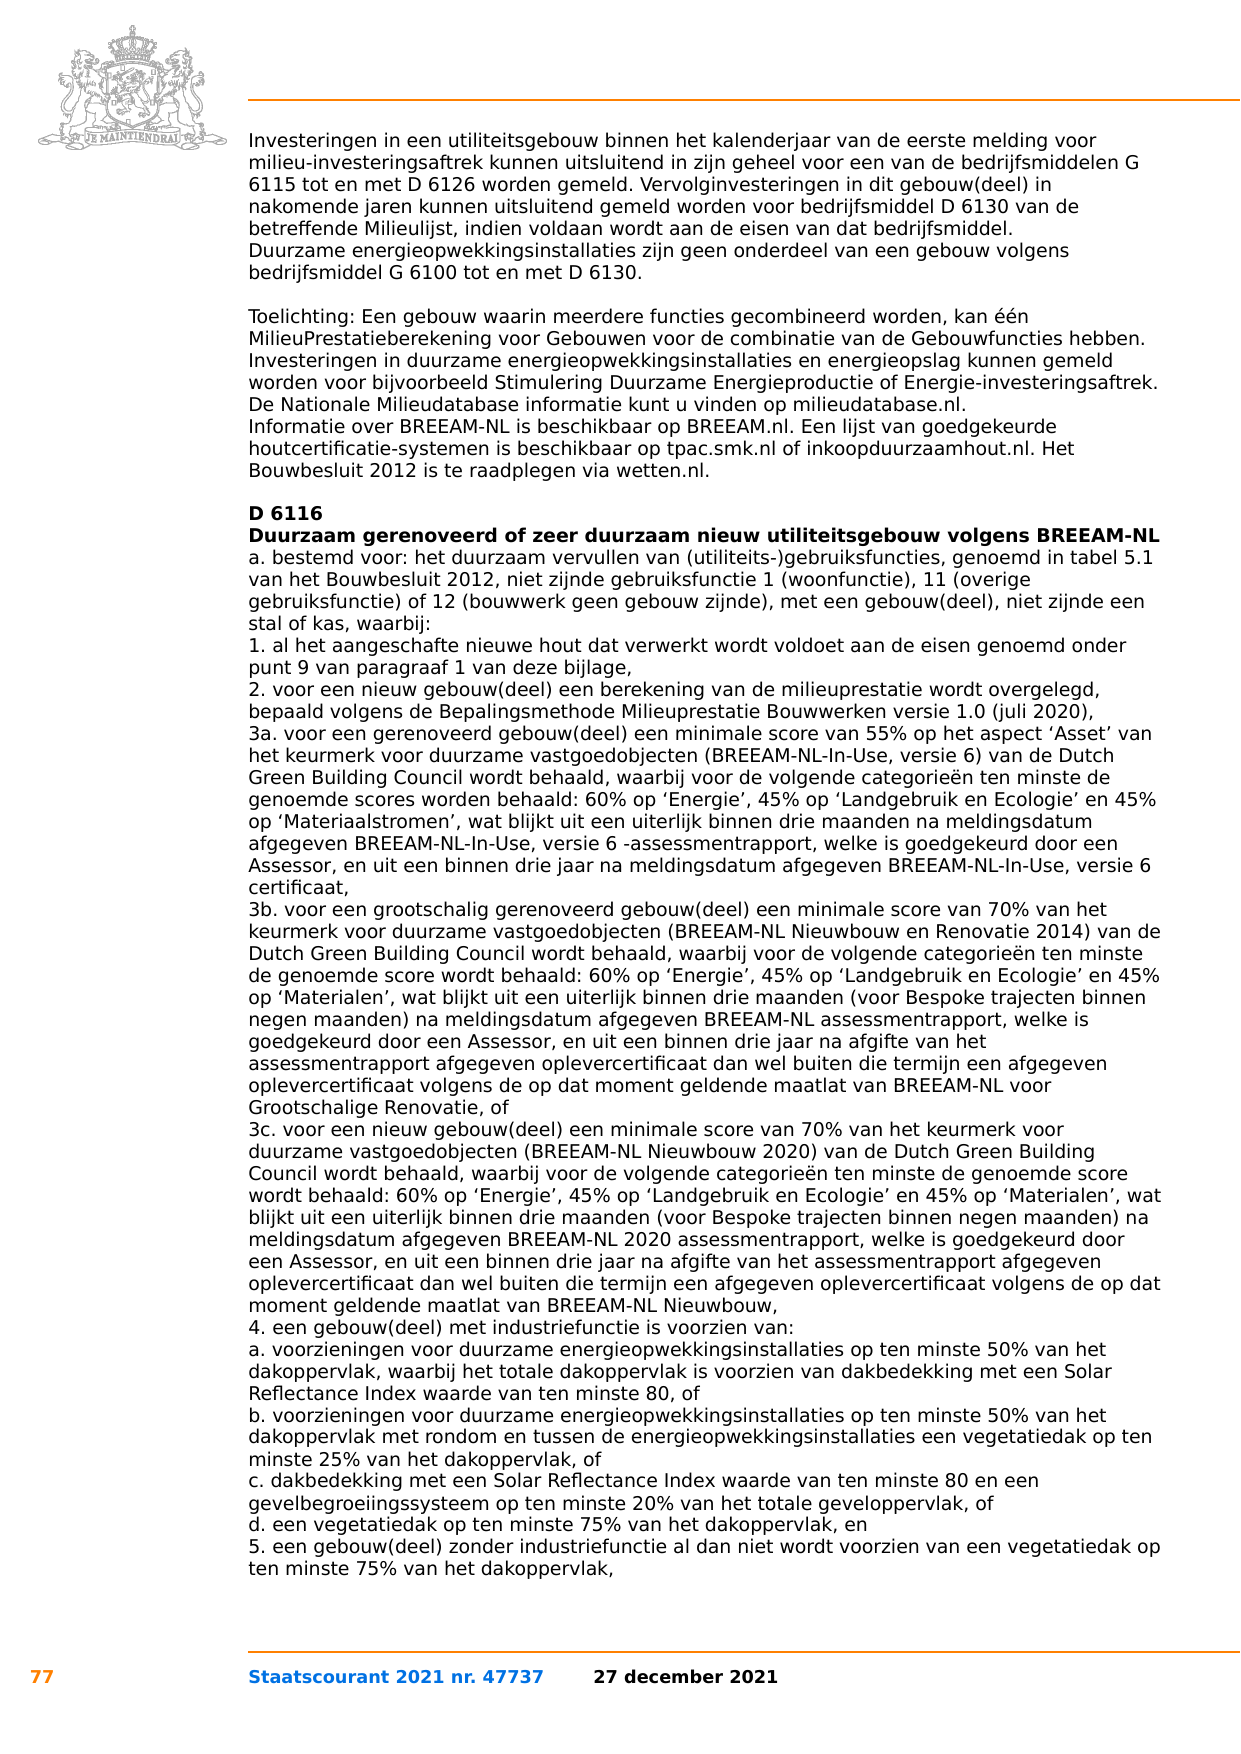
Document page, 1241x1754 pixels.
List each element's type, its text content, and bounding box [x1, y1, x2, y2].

text Informatie over BREEAM-NL is beschikbaar op BREEAM.nl. Een lijst van goedgekeurde houtcertificatie-systemen is beschikbaar op tpac.smk.nl of inkoopduurzaamhout.nl. Het Bouwbesluit 2012 is te raadplegen via wetten.nl. [248, 416, 1163, 481]
text D 6116 [248, 503, 1163, 525]
text Investeringen in een utiliteitsgebouw binnen het kalenderjaar van de eerste melding voor milieu-investeringsaftrek kunnen uitsluitend in zijn geheel voor een van de bedrijfsmiddelen G 6115 tot en met D 6126 worden gemeld. Vervolginvesteringen in dit gebouw(deel) in nakomende jaren kunnen uitsluitend gemeld worden voor bedrijfsmiddel D 6130 van de betreffende Milieulijst, indien voldaan wordt aan de eisen van dat bedrijfsmiddel. [248, 130, 1163, 240]
text 4. een gebouw(deel) met industriefunctie is voorzien van: [248, 1317, 1163, 1338]
text Duurzaam gerenoveerd of zeer duurzaam nieuw utiliteitsgebouw volgens BREEAM-NL [248, 525, 1163, 547]
text 1. al het aangeschafte nieuwe hout dat verwerkt wordt voldoet aan de eisen genoemd onder punt 9 van paragraaf 1 van deze bijlage, [248, 635, 1163, 679]
picture [38, 25, 227, 150]
text d. een vegetatiedak op ten minste 75% van het dakoppervlak, en [248, 1514, 1163, 1536]
text Toelichting: Een gebouw waarin meerdere functies gecombineerd worden, kan één MilieuPrestatieberekening voor Gebouwen voor de combinatie van de Gebouwfuncties hebben. Investeringen in duurzame energieopwekkingsinstallaties en energieopslag kunnen gemeld worden voor bijvoorbeeld Stimulering Duurzame Energieproductie of Energie-investeringsaftrek. De Nationale Milieudatabase informatie kunt u vinden op milieudatabase.nl. [248, 306, 1163, 416]
text a. bestemd voor: het duurzaam vervullen van (utiliteits-)gebruiksfuncties, genoemd in tabel 5.1 van het Bouwbesluit 2012, niet zijnde gebruiksfunctie 1 (woonfunctie), 11 (overige gebruiksfunctie) of 12 (bouwwerk geen gebouw zijnde), met een gebouw(deel), niet zijnde een stal of kas, waarbij: [248, 547, 1163, 635]
text Duurzame energieopwekkingsinstallaties zijn geen onderdeel van een gebouw volgens bedrijfsmiddel G 6100 tot en met D 6130. [248, 240, 1163, 284]
text c. dakbedekking met een Solar Reflectance Index waarde van ten minste 80 en een gevelbegroeiingssysteem op ten minste 20% van het totale geveloppervlak, of [248, 1470, 1163, 1514]
text 2. voor een nieuw gebouw(deel) een berekening van de milieuprestatie wordt overgelegd, bepaald volgens de Bepalingsmethode Milieuprestatie Bouwwerken versie 1.0 (juli 2020), [248, 679, 1163, 723]
text a. voorzieningen voor duurzame energieopwekkingsinstallaties op ten minste 50% van het dakoppervlak, waarbij het totale dakoppervlak is voorzien van dakbedekking met een Solar Reflectance Index waarde van ten minste 80, of [248, 1338, 1163, 1404]
text 3c. voor een nieuw gebouw(deel) een minimale score van 70% van het keurmerk voor duurzame vastgoedobjecten (BREEAM-NL Nieuwbouw 2020) van de Dutch Green Building Council wordt behaald, waarbij voor de volgende categorieën ten minste de genoemde score wordt behaald: 60% op ‘Energie’, 45% op ‘Landgebruik en Ecologie’ en 45% op ‘Materialen’, wat blijkt uit een uiterlijk binnen drie maanden (voor Bespoke trajecten binnen negen maanden) na meldingsdatum afgegeven BREEAM-NL 2020 assessmentrapport, welke is goedgekeurd door een Assessor, en uit een binnen drie jaar na afgifte van het assessmentrapport afgegeven oplevercertificaat dan wel buiten die termijn een afgegeven oplevercertificaat volgens de op dat moment geldende maatlat van BREEAM-NL Nieuwbouw, [248, 1119, 1163, 1317]
text 3b. voor een grootschalig gerenoveerd gebouw(deel) een minimale score van 70% van het keurmerk voor duurzame vastgoedobjecten (BREEAM-NL Nieuwbouw en Renovatie 2014) van de Dutch Green Building Council wordt behaald, waarbij voor de volgende categorieën ten minste de genoemde score wordt behaald: 60% op ‘Energie’, 45% op ‘Landgebruik en Ecologie’ en 45% op ‘Materialen’, wat blijkt uit een uiterlijk binnen drie maanden (voor Bespoke trajecten binnen negen maanden) na meldingsdatum afgegeven BREEAM-NL assessmentrapport, welke is goedgekeurd door een Assessor, en uit een binnen drie jaar na afgifte van het assessmentrapport afgegeven oplevercertificaat dan wel buiten die termijn een afgegeven oplevercertificaat volgens de op dat moment geldende maatlat van BREEAM-NL voor Grootschalige Renovatie, of [248, 899, 1163, 1119]
text b. voorzieningen voor duurzame energieopwekkingsinstallaties op ten minste 50% van het dakoppervlak met rondom en tussen de energieopwekkingsinstallaties een vegetatiedak op ten minste 25% van het dakoppervlak, of [248, 1404, 1163, 1470]
text 3a. voor een gerenoveerd gebouw(deel) een minimale score van 55% op het aspect ‘Asset’ van het keurmerk voor duurzame vastgoedobjecten (BREEAM-NL-In-Use, versie 6) van de Dutch Green Building Council wordt behaald, waarbij voor de volgende categorieën ten minste de genoemde scores worden behaald: 60% op ‘Energie’, 45% op ‘Landgebruik en Ecologie’ en 45% op ‘Materiaalstromen’, wat blijkt uit een uiterlijk binnen drie maanden na meldingsdatum afgegeven BREEAM-NL-In-Use, versie 6 -assessmentrapport, welke is goedgekeurd door een Assessor, en uit een binnen drie jaar na meldingsdatum afgegeven BREEAM-NL-In-Use, versie 6 certificaat, [248, 723, 1163, 899]
text 5. een gebouw(deel) zonder industriefunctie al dan niet wordt voorzien van een vegetatiedak op ten minste 75% van het dakoppervlak, [248, 1536, 1163, 1580]
